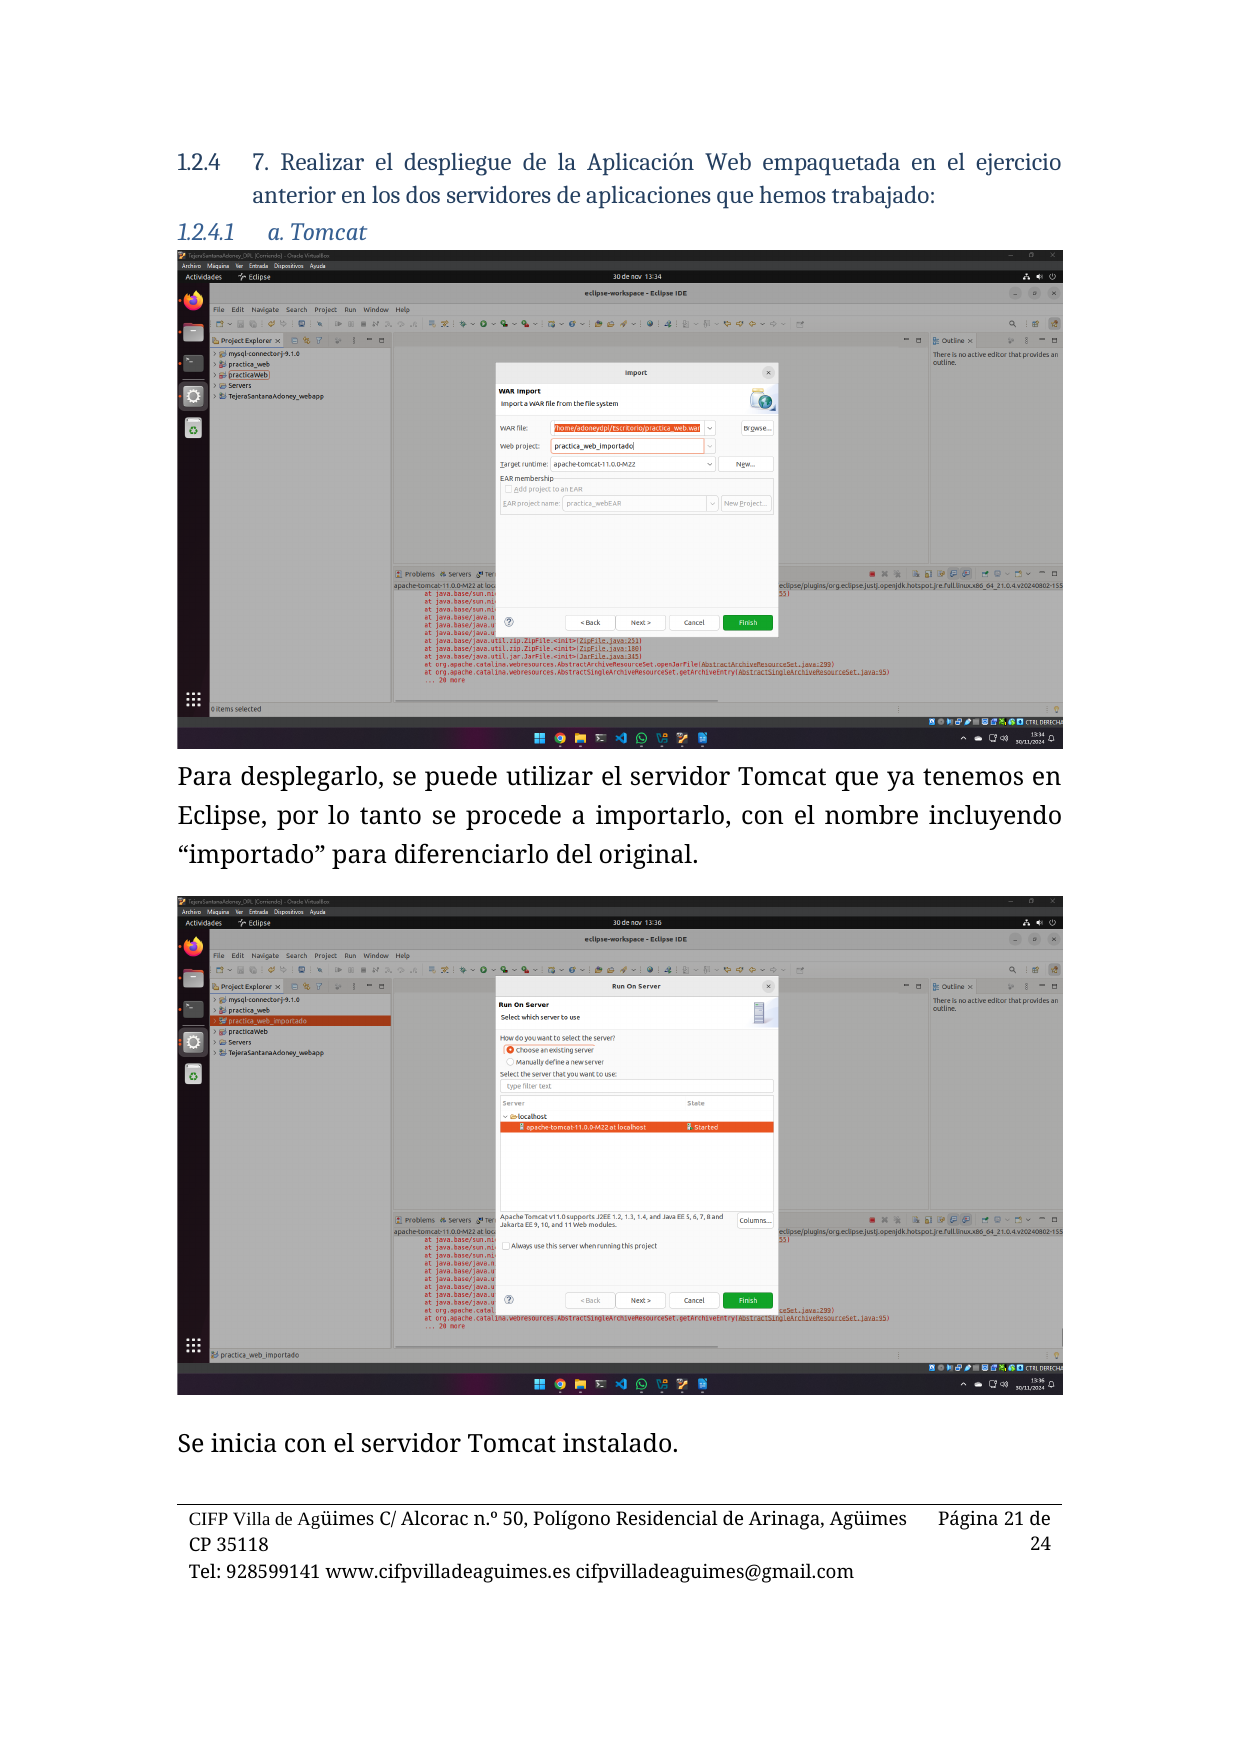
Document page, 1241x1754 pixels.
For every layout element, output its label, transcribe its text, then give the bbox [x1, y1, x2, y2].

subtitle a. Tomcat [177, 218, 1063, 247]
picture [177, 250, 1063, 749]
text Se inicia con el servidor Tomcat instalado. [177, 1395, 1063, 1460]
text Para desplegarlo, se puede utilizar el servidor Tomcat que ya tenemos en Eclipse, por lo tanto se procede a importarlo, con el nombre incluyendo “importado” para diferenciarlo del original. [177, 749, 1063, 871]
subtitle 7. Realizar el despliegue de la Aplicación Web empaquetada en el ejercicio anterior en los dos servidores de aplicaciones que hemos trabajado: [177, 148, 1063, 209]
picture [177, 896, 1063, 1395]
